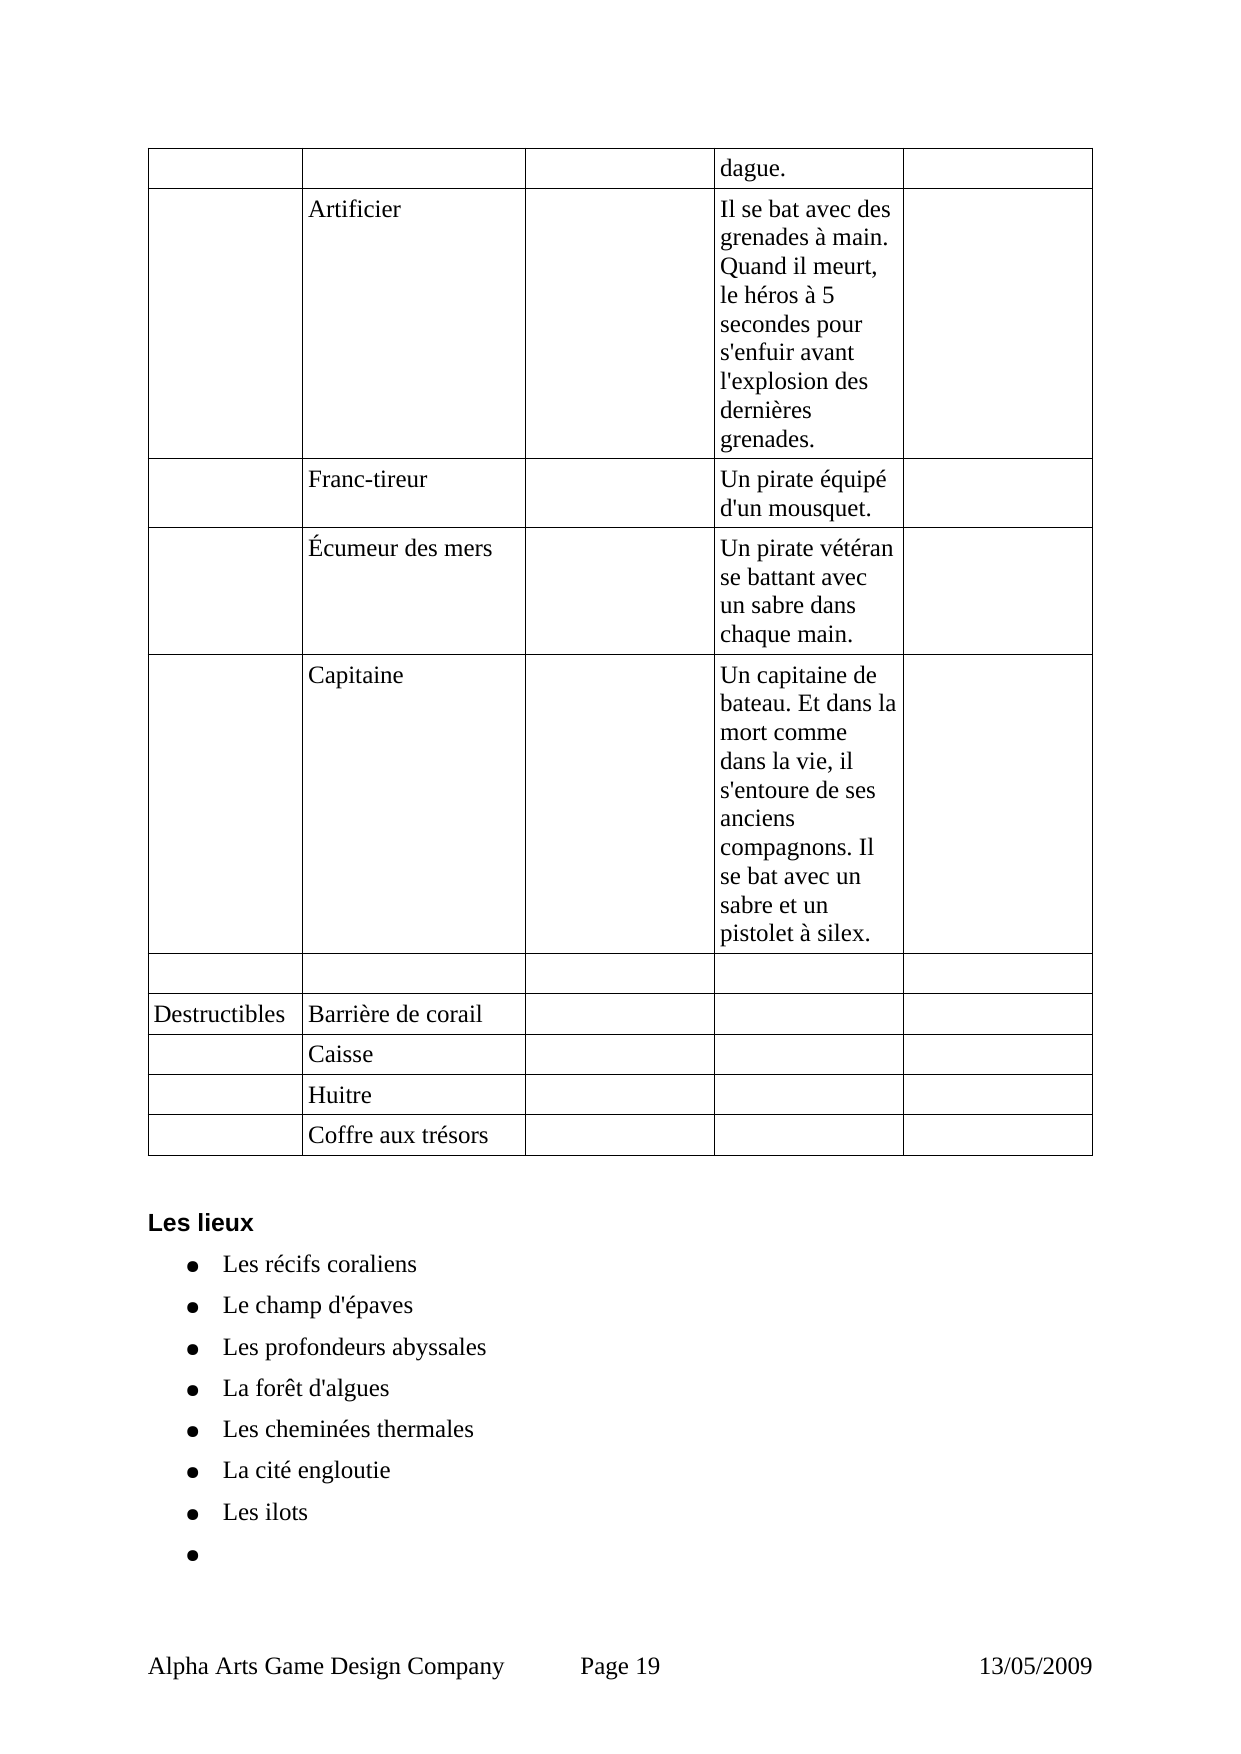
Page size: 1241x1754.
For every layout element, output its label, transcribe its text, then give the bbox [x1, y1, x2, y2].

table_cell Un pirate équipé d'un mousquet. [715, 459, 903, 527]
list La cité engloutie [185, 1456, 1092, 1484]
table_cell Écumeur des mers [303, 528, 525, 654]
table_cell [526, 655, 714, 953]
list Les cheminées thermales [185, 1414, 1092, 1443]
table_cell [149, 528, 302, 654]
table_cell [526, 1035, 714, 1074]
table_cell Artificier [303, 189, 525, 458]
subtitle Les lieux [148, 1208, 1092, 1237]
table_cell [149, 459, 302, 527]
table_cell [715, 954, 903, 993]
table_cell [904, 1035, 1092, 1074]
table_cell [526, 528, 714, 654]
table_cell [526, 459, 714, 527]
table_cell [526, 189, 714, 458]
table_cell [149, 1035, 302, 1074]
table_cell [526, 994, 714, 1033]
table_cell [904, 189, 1092, 458]
table_cell [715, 994, 903, 1033]
table_cell [904, 954, 1092, 993]
table_cell [904, 1075, 1092, 1114]
table_cell Destructibles [149, 994, 302, 1033]
table_cell [149, 954, 302, 993]
table_cell [904, 459, 1092, 527]
table_cell [904, 994, 1092, 1033]
table_cell [149, 189, 302, 458]
table_cell Barrière de corail [303, 994, 525, 1033]
table_cell Caisse [303, 1035, 525, 1074]
table_cell [149, 149, 302, 188]
table_cell [149, 1115, 302, 1154]
table_cell [526, 954, 714, 993]
table_cell [526, 149, 714, 188]
table_cell Coffre aux trésors [303, 1115, 525, 1154]
table_cell dague. [715, 149, 903, 188]
list Les ilots [185, 1497, 1092, 1526]
table_cell Capitaine [303, 655, 525, 953]
table_cell Huitre [303, 1075, 525, 1114]
table_cell [904, 149, 1092, 188]
table_cell [149, 1075, 302, 1114]
list La forêt d'algues [185, 1373, 1092, 1402]
list Les récifs coraliens [185, 1249, 1092, 1278]
table_cell [715, 1115, 903, 1154]
table_cell [904, 528, 1092, 654]
table_cell [715, 1035, 903, 1074]
table_cell Il se bat avec des grenades à main. Quand il meurt, le héros à 5 secondes pour s'enfuir avant l'explosion des dernières grenades. [715, 189, 903, 458]
table_cell [303, 954, 525, 993]
table_cell [715, 1075, 903, 1114]
table_cell [526, 1075, 714, 1114]
table_cell [149, 655, 302, 953]
table_cell [526, 1115, 714, 1154]
table_cell [303, 149, 525, 188]
list Les profondeurs abyssales [185, 1332, 1092, 1361]
table_cell [904, 1115, 1092, 1154]
table_cell Un pirate vétéran se battant avec un sabre dans chaque main. [715, 528, 903, 654]
list Le champ d'épaves [185, 1291, 1092, 1319]
table_cell [904, 655, 1092, 953]
table_cell Franc-tireur [303, 459, 525, 527]
table_cell Un capitaine de bateau. Et dans la mort comme dans la vie, il s'entoure de ses anciens compagnons. Il se bat avec un sabre et un pistolet à silex. [715, 655, 903, 953]
